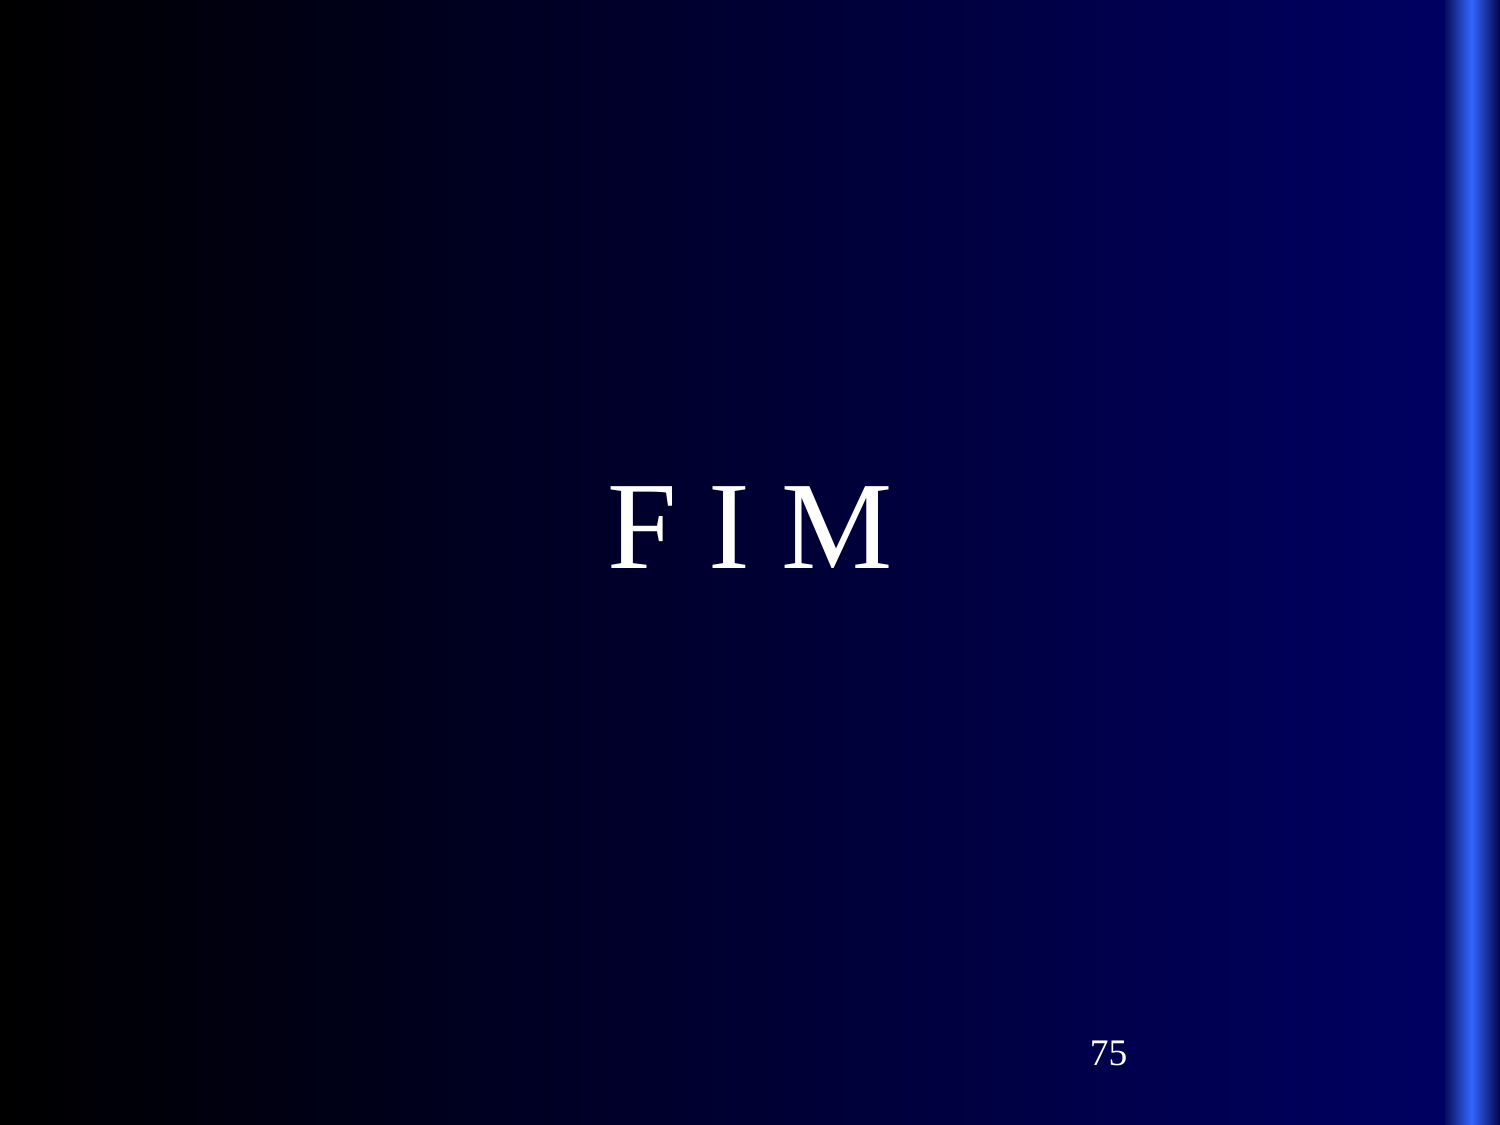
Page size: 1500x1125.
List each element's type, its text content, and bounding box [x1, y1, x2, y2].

text_box F I M [112, 449, 1388, 833]
